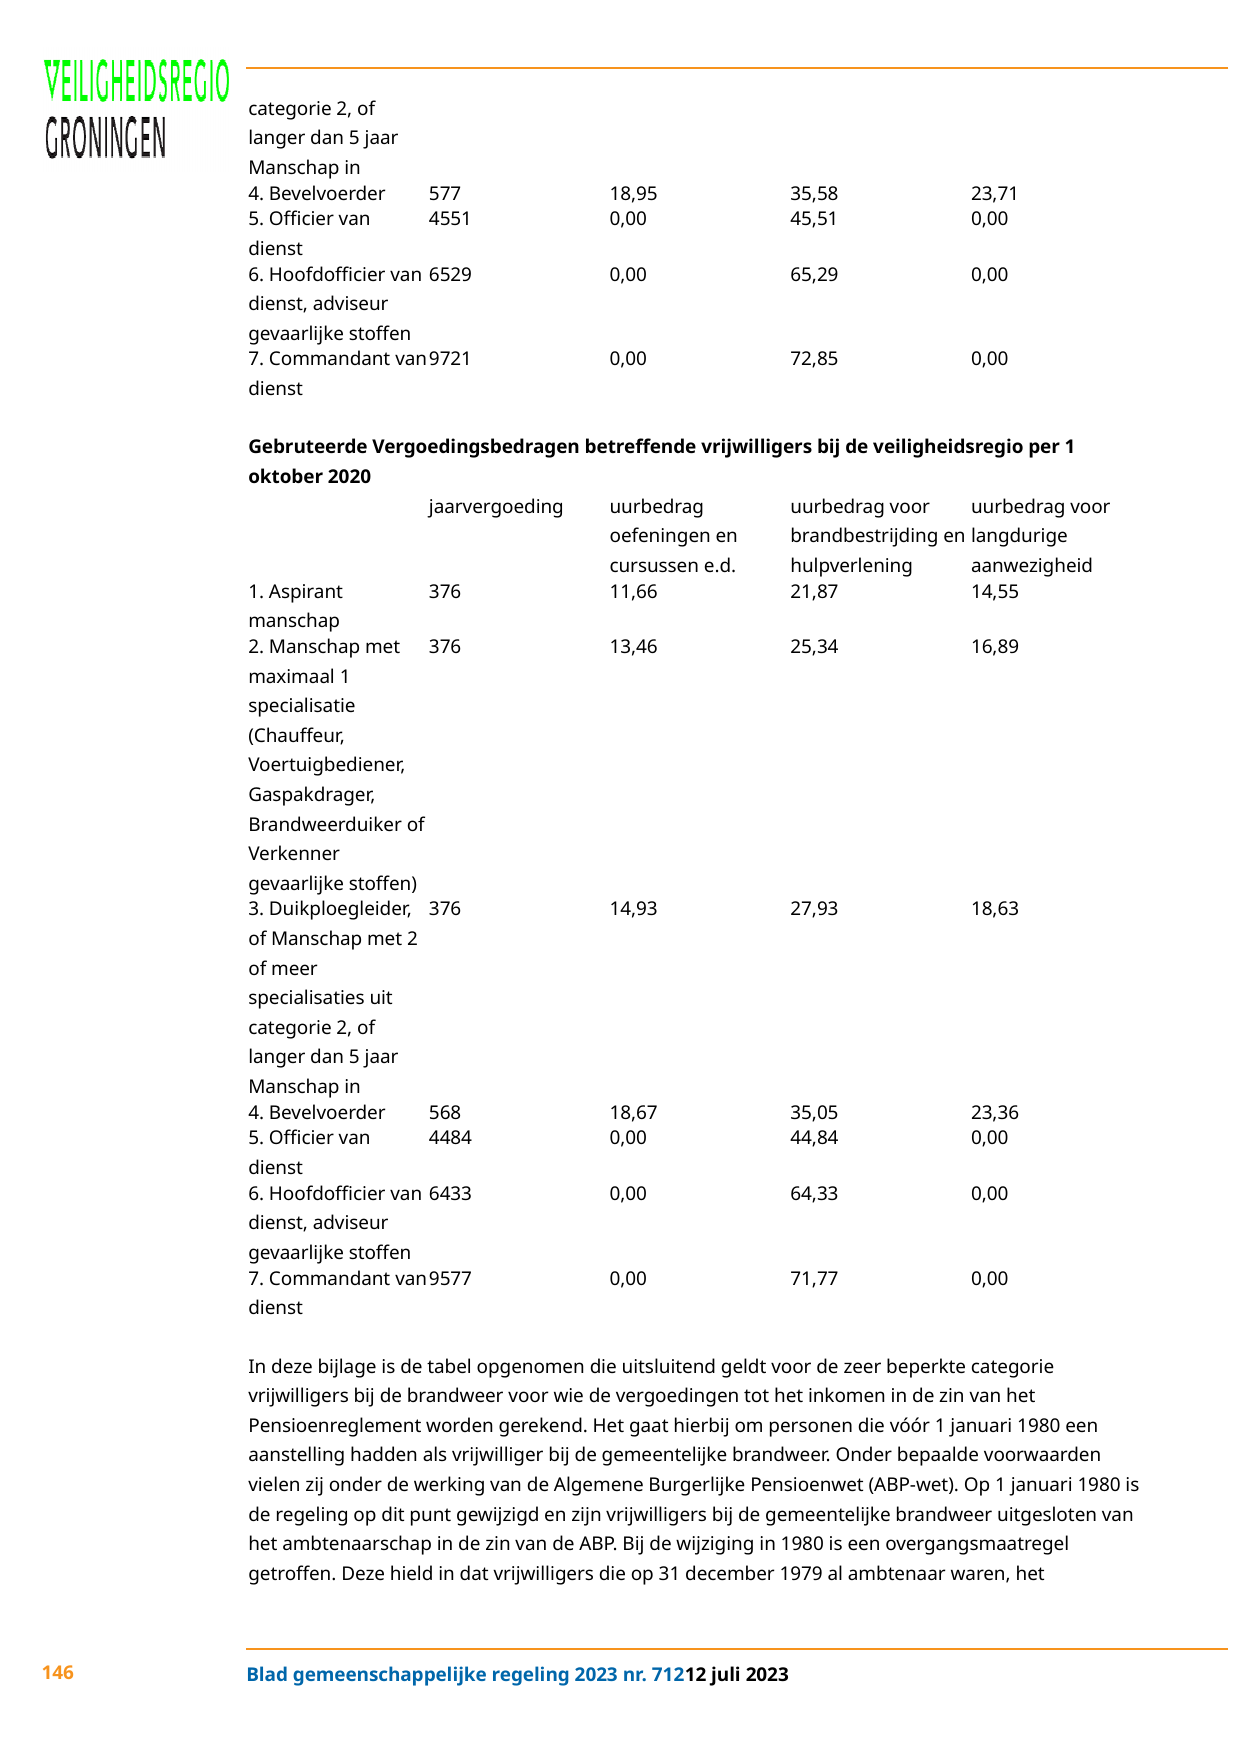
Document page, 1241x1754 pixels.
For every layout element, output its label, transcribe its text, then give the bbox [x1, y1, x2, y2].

table_cell 2. Manschap met maximaal 1 specialisatie (Chauffeur, Voertuigbediener, Gaspakdrager, Brandweerduiker of Verkenner gevaarlijke stoffen) [248, 633, 429, 896]
table_cell 44,84 [790, 1125, 971, 1180]
table_cell 4551 [429, 205, 609, 261]
table_cell 18,67 [609, 1099, 790, 1124]
table_cell 376 [429, 633, 609, 896]
table_cell 25,34 [790, 633, 971, 896]
table_cell 65,29 [790, 261, 971, 346]
table_cell 71,77 [790, 1265, 971, 1320]
table_cell [971, 95, 1152, 180]
table_cell 577 [429, 180, 609, 205]
table_cell 0,00 [609, 1125, 790, 1180]
table_cell 7. Commandant van dienst [248, 346, 429, 401]
text Gebruteerde Vergoedingsbedragen betreffende vrijwilligers bij de veiligheidsregio per 1 oktober 2020 [248, 434, 1152, 489]
table_cell 18,63 [971, 896, 1152, 1099]
table_cell 9721 [429, 346, 609, 401]
table_cell 5. Officier van dienst [248, 1125, 429, 1180]
text In deze bijlage is de tabel opgenomen die uitsluitend geldt voor de zeer beperkte categorie vrijwilligers bij de brandweer voor wie de vergoedingen tot het inkomen in de zin van het Pensioenreglement worden gerekend. Het gaat hierbij om personen die vóór 1 januari 1980 een aanstelling hadden als vrijwilliger bij de gemeentelijke brandweer. Onder bepaalde voorwaarden vielen zij onder de werking van de Algemene Burgerlijke Pensioenwet (ABP-wet). Op 1 januari 1980 is de regeling op dit punt gewijzigd en zijn vrijwilligers bij de gemeentelijke brandweer uitgesloten van het ambtenaarschap in de zin van de ABP. Bij de wijziging in 1980 is een overgangsmaatregel getroffen. Deze hield in dat vrijwilligers die op 31 december 1979 al ambtenaar waren, het [248, 1353, 1152, 1586]
table_cell 0,00 [971, 1265, 1152, 1320]
table_cell 0,00 [971, 1125, 1152, 1180]
table_cell 4484 [429, 1125, 609, 1180]
table_cell 3. Duikploegleider, of Manschap met 2 of meer specialisaties uit categorie 2, of langer dan 5 jaar Manschap in [248, 896, 429, 1099]
table_cell 9577 [429, 1265, 609, 1320]
table_cell 35,58 [790, 180, 971, 205]
table_cell 45,51 [790, 205, 971, 261]
table_cell 35,05 [790, 1099, 971, 1124]
table_cell 23,71 [971, 180, 1152, 205]
table_cell 64,33 [790, 1180, 971, 1265]
table_cell 0,00 [971, 261, 1152, 346]
table_cell 5. Officier van dienst [248, 205, 429, 261]
table_header [248, 493, 429, 578]
table_cell 0,00 [609, 1265, 790, 1320]
table_cell 4. Bevelvoerder [248, 180, 429, 205]
table_cell 21,87 [790, 578, 971, 633]
table_cell 4. Bevelvoerder [248, 1099, 429, 1124]
table_cell 23,36 [971, 1099, 1152, 1124]
table_cell 0,00 [971, 1180, 1152, 1265]
table_cell 14,93 [609, 896, 790, 1099]
table_cell categorie 2, of langer dan 5 jaar Manschap in [248, 95, 429, 180]
table_cell 0,00 [971, 346, 1152, 401]
table_cell 6. Hoofdofficier van dienst, adviseur gevaarlijke stoffen [248, 261, 429, 346]
table_cell 18,95 [609, 180, 790, 205]
table_cell 72,85 [790, 346, 971, 401]
table_cell 0,00 [609, 1180, 790, 1265]
picture [41, 47, 231, 172]
table_cell 0,00 [609, 261, 790, 346]
table_cell 376 [429, 896, 609, 1099]
table_cell 568 [429, 1099, 609, 1124]
table_header uurbedrag oefeningen en cursussen e.d. [609, 493, 790, 578]
table_cell 7. Commandant van dienst [248, 1265, 429, 1320]
table_header uurbedrag voor brandbestrijding en hulpverlening [790, 493, 971, 578]
table_cell [429, 95, 609, 180]
table_cell 14,55 [971, 578, 1152, 633]
table_cell 6433 [429, 1180, 609, 1265]
table_cell [790, 95, 971, 180]
table_header uurbedrag voor langdurige aanwezigheid [971, 493, 1152, 578]
table_cell 6529 [429, 261, 609, 346]
table_cell 13,46 [609, 633, 790, 896]
table_cell 0,00 [971, 205, 1152, 261]
table_cell [609, 95, 790, 180]
table_cell 1. Aspirant manschap [248, 578, 429, 633]
table_cell 16,89 [971, 633, 1152, 896]
table_cell 27,93 [790, 896, 971, 1099]
table_header jaarvergoeding [429, 493, 609, 578]
table_cell 0,00 [609, 346, 790, 401]
table_cell 0,00 [609, 205, 790, 261]
table_cell 6. Hoofdofficier van dienst, adviseur gevaarlijke stoffen [248, 1180, 429, 1265]
table_cell 11,66 [609, 578, 790, 633]
table_cell 376 [429, 578, 609, 633]
